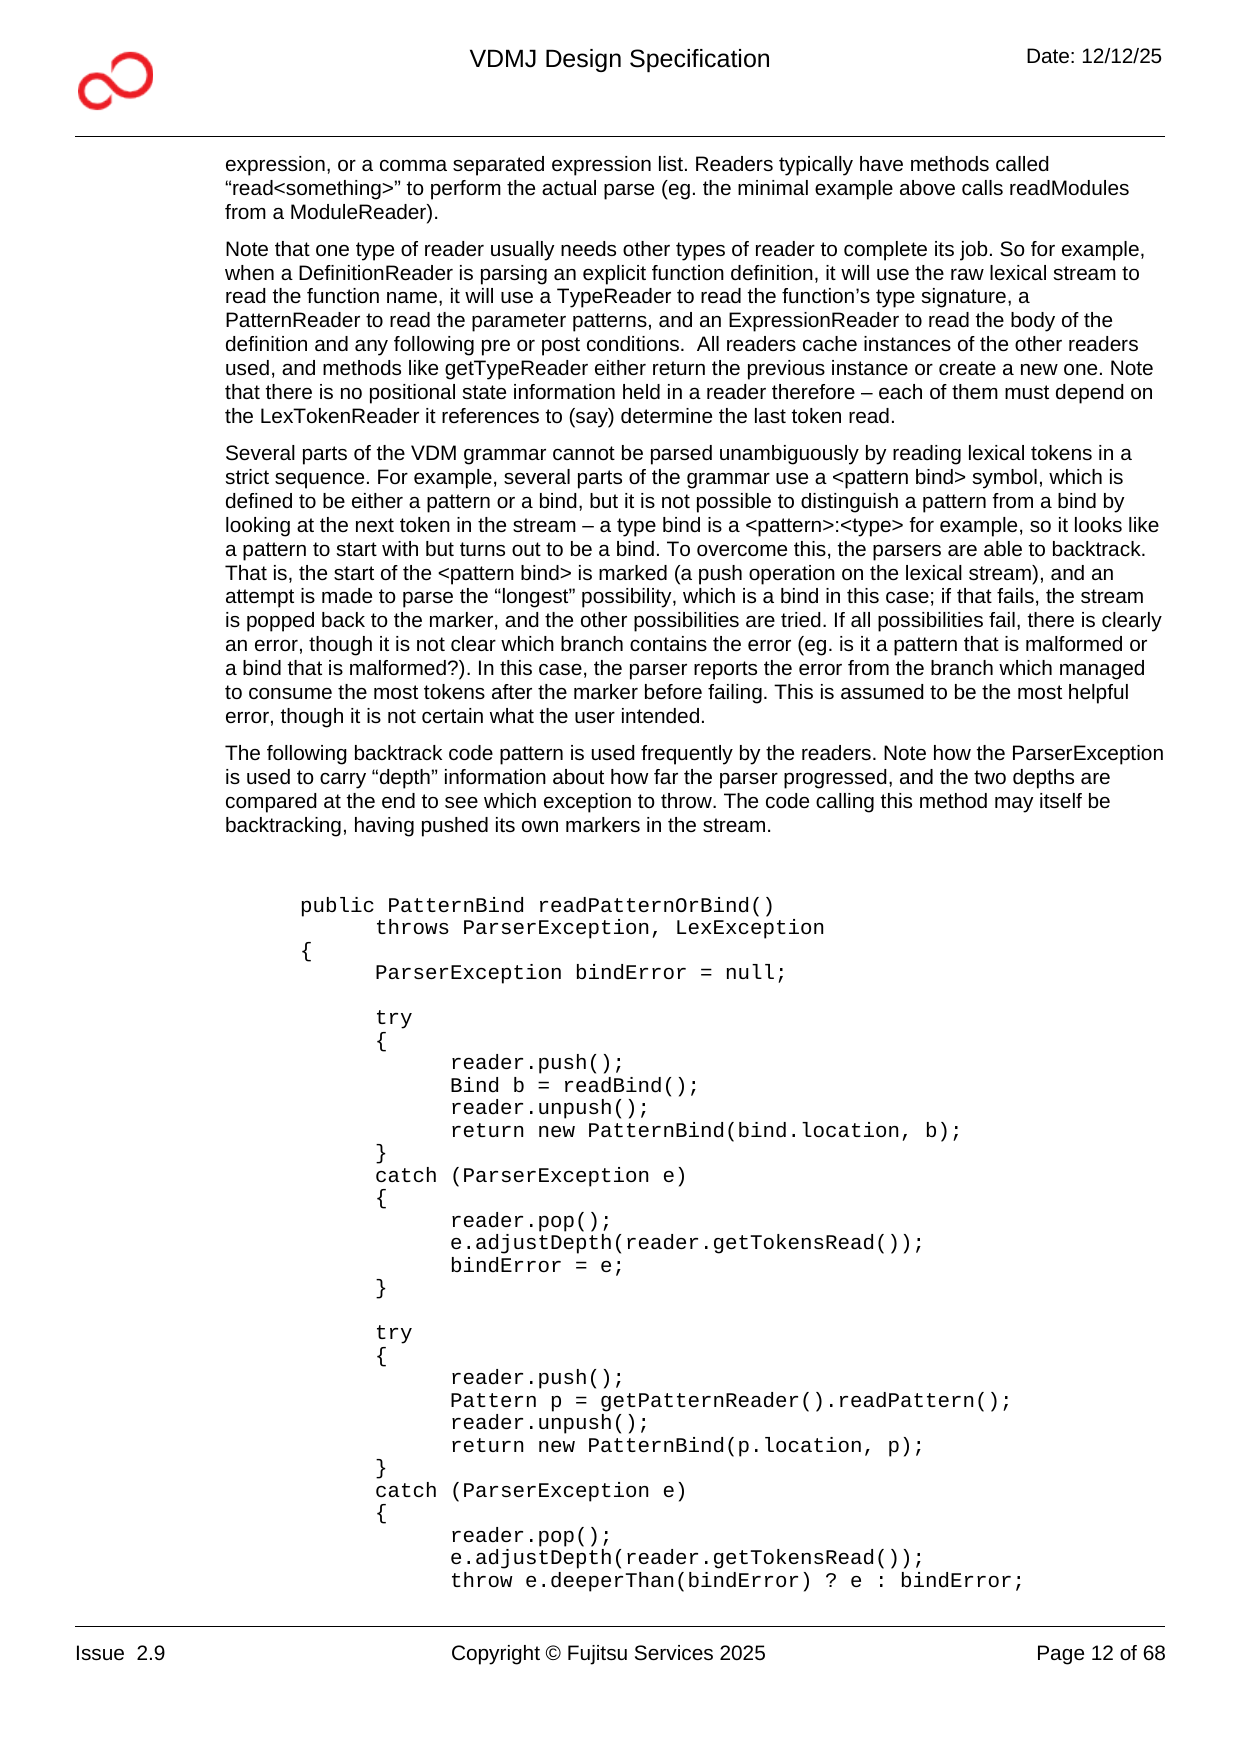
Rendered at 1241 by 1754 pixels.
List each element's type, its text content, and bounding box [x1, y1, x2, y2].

text Pattern p = getPatternReader().readPattern(); [225, 1389, 1165, 1412]
text Bind b = readBind(); [225, 1074, 1165, 1097]
text { [225, 1344, 1165, 1367]
picture [78, 44, 153, 120]
text { [225, 1029, 1165, 1052]
text reader.unpush(); [225, 1097, 1165, 1119]
text return new PatternBind(p.location, p); [225, 1434, 1165, 1457]
text try [225, 1322, 1165, 1344]
text reader.push(); [225, 1052, 1165, 1074]
text catch (ParserException e) [225, 1479, 1165, 1502]
text try [225, 1007, 1165, 1029]
text reader.pop(); [225, 1524, 1165, 1547]
text throws ParserException, LexException [225, 917, 1165, 939]
text reader.push(); [225, 1367, 1165, 1389]
text Note that one type of reader usually needs other types of reader to complete its job. So for example, when a DefinitionReader is parsing an explicit function definition, it will use the raw lexical stream to read the function name, it will use a TypeReader to read the function’s type signature, a PatternReader to read the parameter patterns, and an ExpressionReader to read the body of the definition and any following pre or post conditions. All readers cache instances of the other readers used, and methods like getTypeReader either return the previous instance or create a new one. Note that there is no positional state information held in a reader therefore – each of them must depend on the LexTokenReader it references to (say) determine the last token read. [225, 237, 1165, 428]
text { [225, 1187, 1165, 1209]
text } [225, 1142, 1165, 1164]
text bindError = e; [225, 1254, 1165, 1277]
text reader.unpush(); [225, 1412, 1165, 1434]
text ParserException bindError = null; [225, 962, 1165, 984]
text } [225, 1277, 1165, 1299]
text return new PatternBind(bind.location, b); [225, 1119, 1165, 1142]
text throw e.deeperThan(bindError) ? e : bindError; [225, 1569, 1165, 1592]
text Several parts of the VDM grammar cannot be parsed unambiguously by reading lexical tokens in a strict sequence. For example, several parts of the grammar use a <pattern bind> symbol, which is defined to be either a pattern or a bind, but it is not possible to distinguish a pattern from a bind by looking at the next token in the stream – a type bind is a <pattern>:<type> for example, so it looks like a pattern to start with but turns out to be a bind. To overcome this, the parsers are able to backtrack. That is, the start of the <pattern bind> is marked (a push operation on the lexical stream), and an attempt is made to parse the “longest” possibility, which is a bind in this case; if that fails, the stream is popped back to the marker, and the other possibilities are tried. If all possibilities fail, there is clearly an error, though it is not clear which branch contains the error (eg. is it a pattern that is malformed or a bind that is malformed?). In this case, the parser reports the error from the branch which managed to consume the most tokens after the marker before failing. This is assumed to be the most helpful error, though it is not certain what the user intended. [225, 441, 1165, 728]
text { [225, 1502, 1165, 1524]
text public PatternBind readPatternOrBind() [225, 894, 1165, 917]
text expression, or a comma separated expression list. Readers typically have methods called “read<something>” to perform the actual parse (eg. the minimal example above calls readModules from a ModuleReader). [225, 152, 1165, 224]
text } [225, 1457, 1165, 1479]
text catch (ParserException e) [225, 1164, 1165, 1187]
text { [225, 939, 1165, 962]
text The following backtrack code pattern is used frequently by the readers. Note how the ParserException is used to carry “depth” information about how far the parser progressed, and the two depths are compared at the end to see which exception to throw. The code calling this method may itself be backtracking, having pushed its own markers in the stream. [225, 741, 1165, 837]
text e.adjustDepth(reader.getTokensRead()); [225, 1547, 1165, 1569]
text reader.pop(); [225, 1209, 1165, 1232]
text e.adjustDepth(reader.getTokensRead()); [225, 1232, 1165, 1254]
